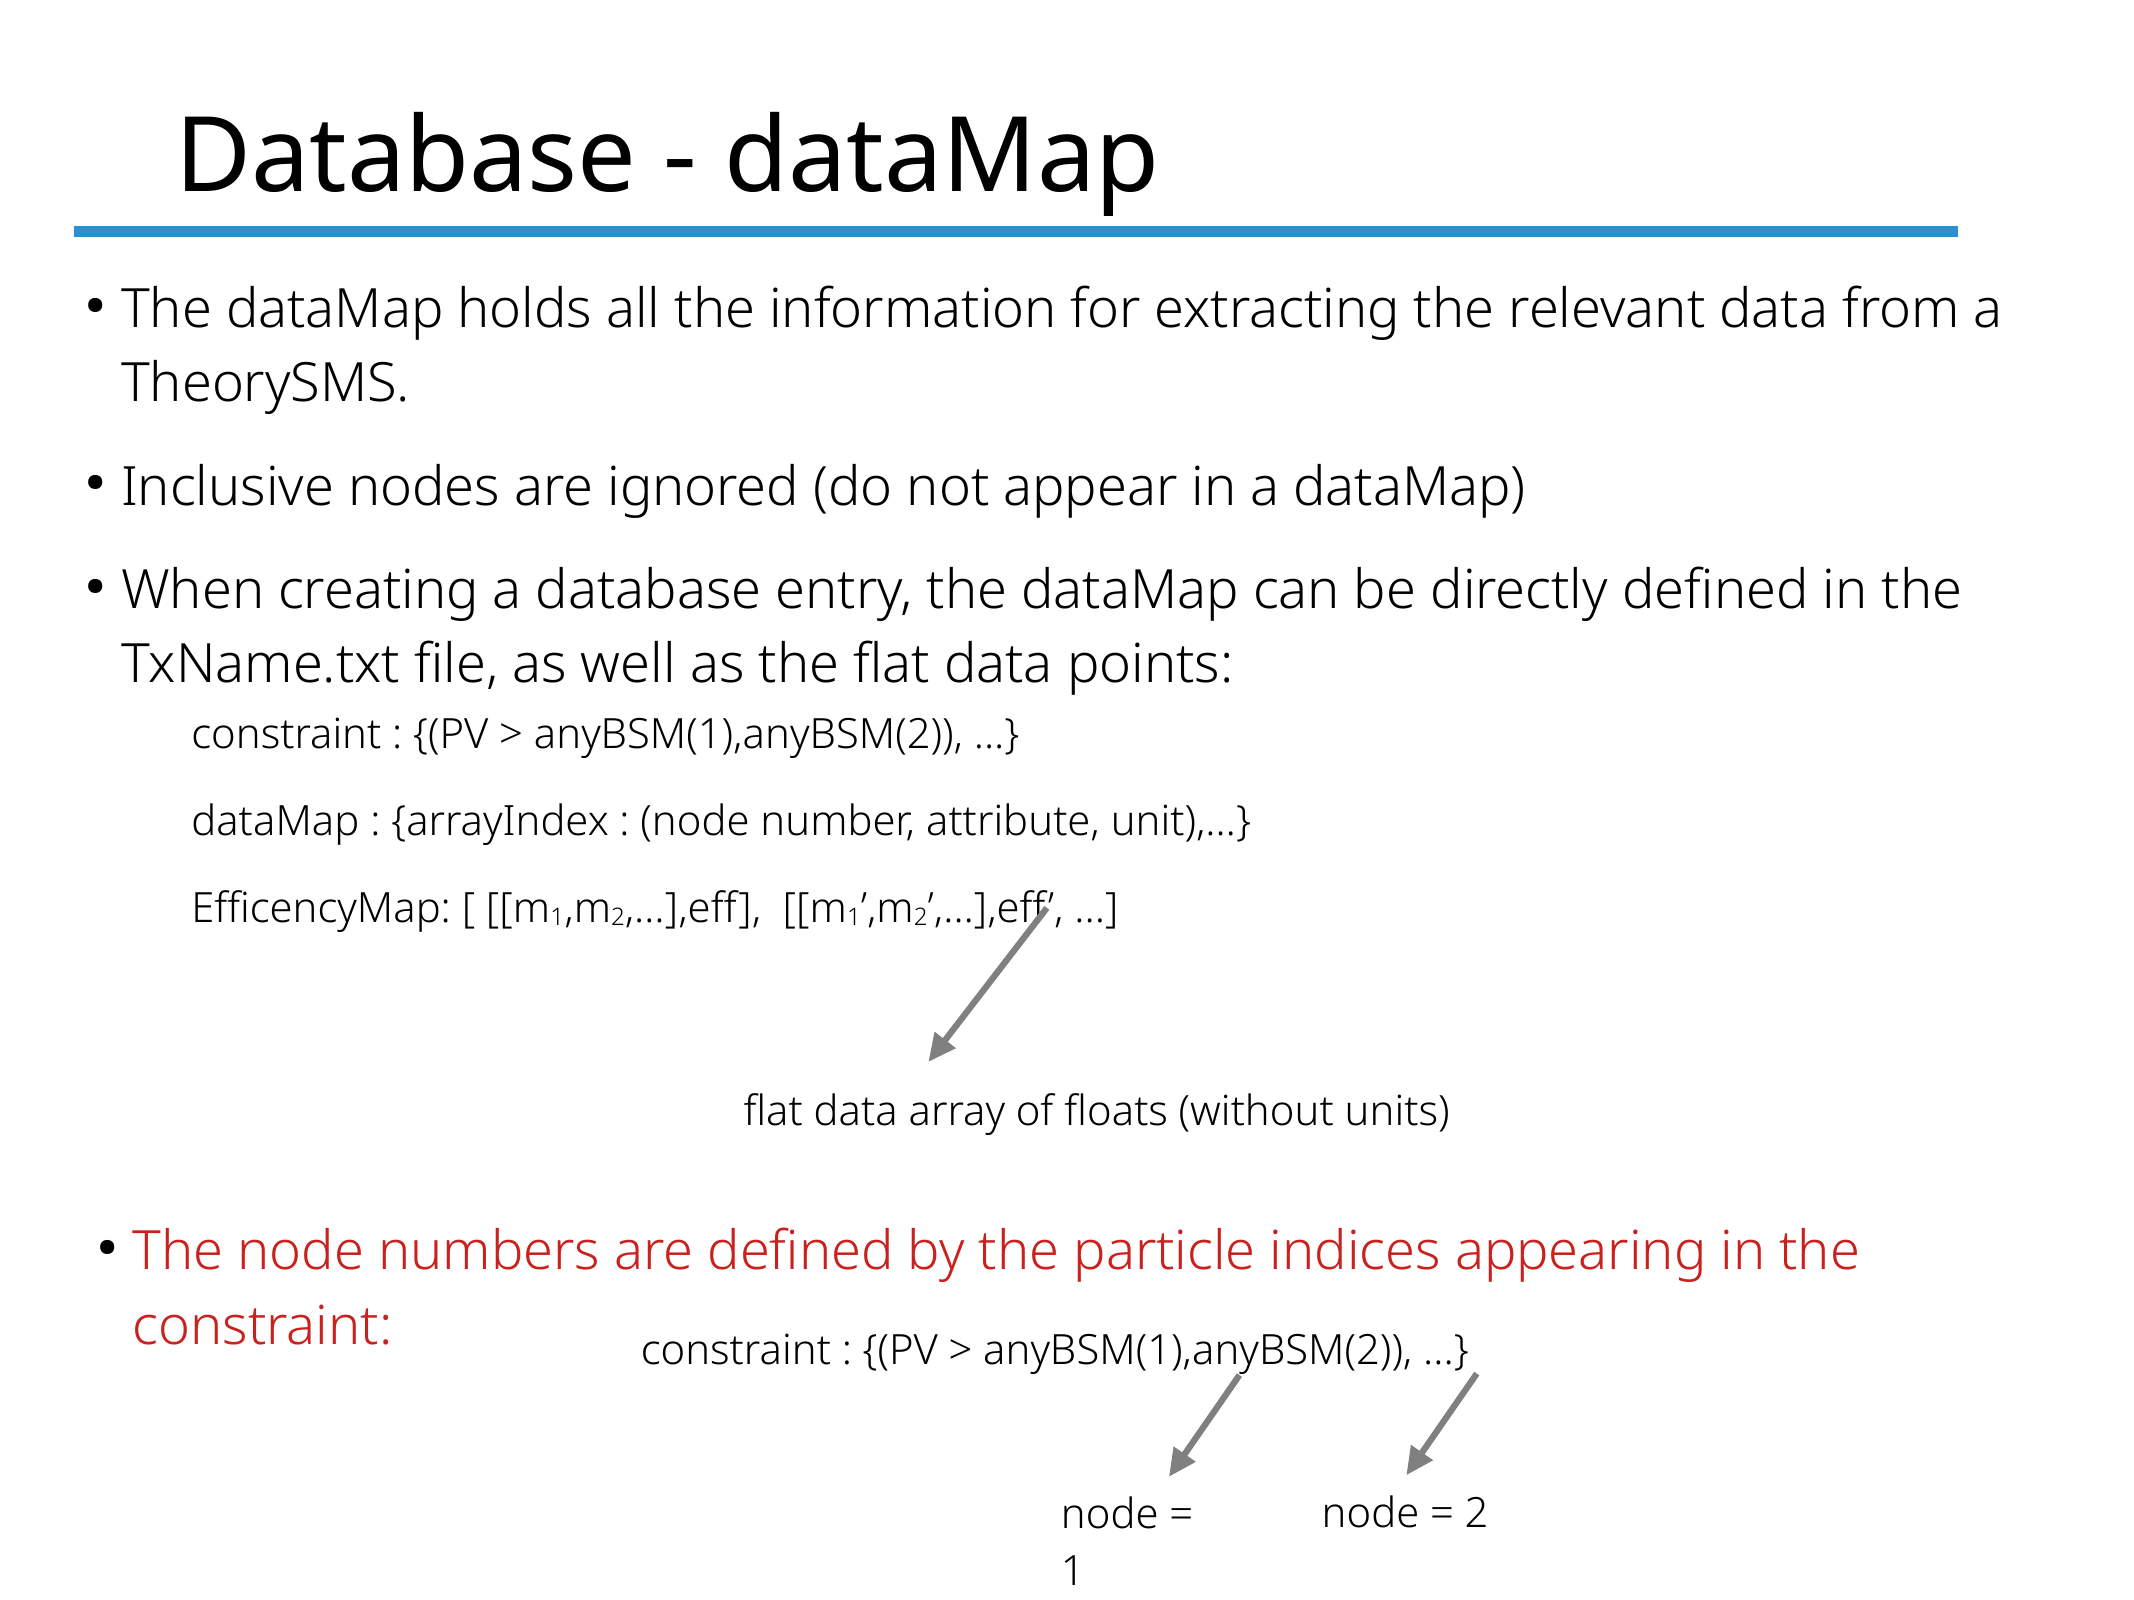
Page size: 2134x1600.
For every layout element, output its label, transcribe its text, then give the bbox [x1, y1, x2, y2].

text_box node = 1 [1045, 1476, 1241, 1589]
text_box node = 2 [1306, 1474, 1536, 1541]
text_box constraint : {(PV > anyBSM(1),anyBSM(2)), ...} [625, 1312, 1639, 1376]
text_box Database - dataMap [151, 64, 1184, 237]
text_box The node numbers are defined by the particle indices appearing in the constraint: [82, 1204, 2032, 1382]
text_box flat data array of floats (without units) [728, 1073, 1557, 1140]
text_box The dataMap holds all the information for extracting the relevant data from a TheorySMS. Inclusive nodes are ignored (do not appear in a dataMap) When creating a database entry, the dataMap can be directly defined in the TxName.txt file, as well as the flat data points: [70, 262, 2020, 652]
text_box constraint : {(PV > anyBSM(1),anyBSM(2)), ...} dataMap : {arrayIndex : (node number, attribute, unit),…} EfficencyMap: [ [[m1,m2,…],eff], [[m1’,m2’,…],eff’, ...] [176, 696, 1432, 917]
